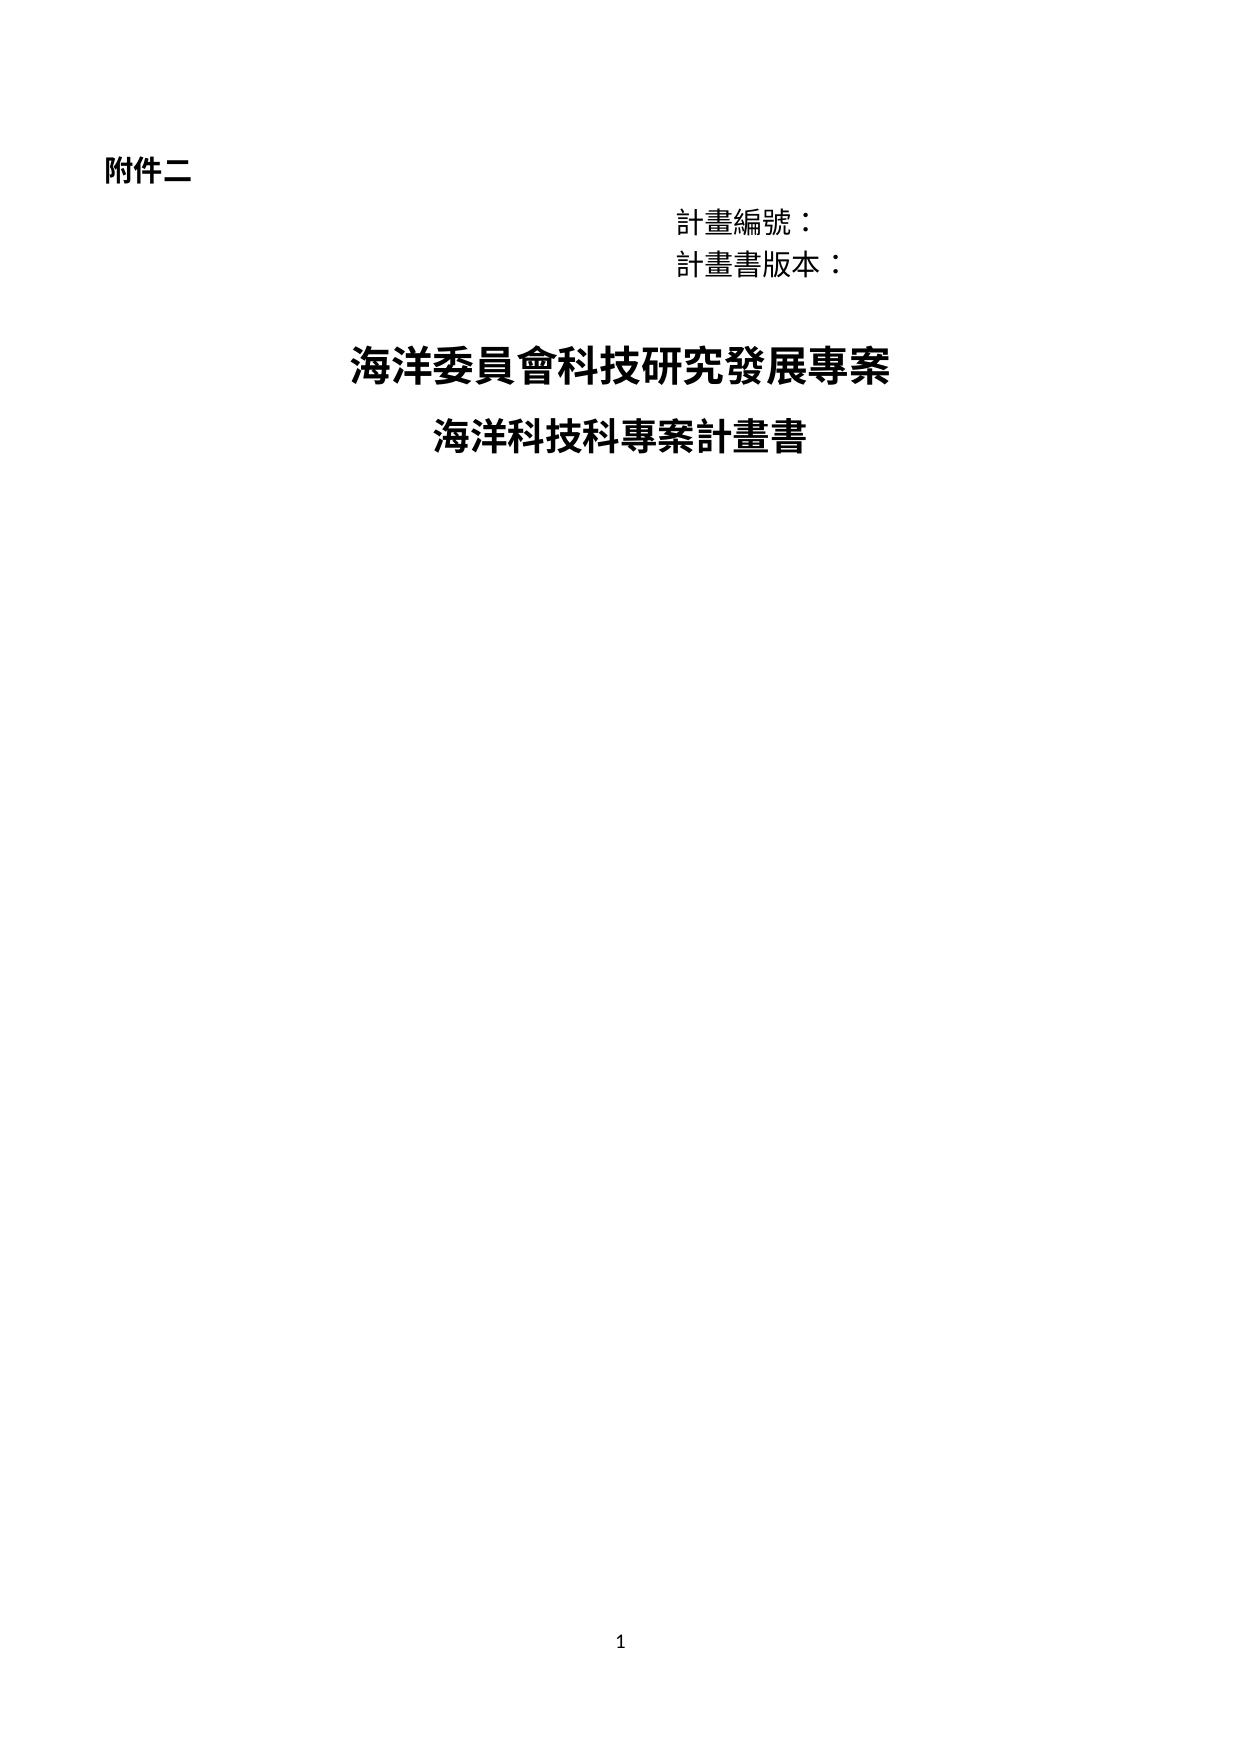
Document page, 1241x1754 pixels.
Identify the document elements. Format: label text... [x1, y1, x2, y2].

text 計畫書版本： [675, 242, 1077, 284]
text 附件二、海洋科技科專案計畫書 [104, 148, 1165, 190]
text 海洋委員會科技研究發展專案 [75, 338, 1165, 392]
text 計畫編號： [675, 201, 986, 242]
text 海洋科技科專案計畫書 [75, 392, 1165, 455]
